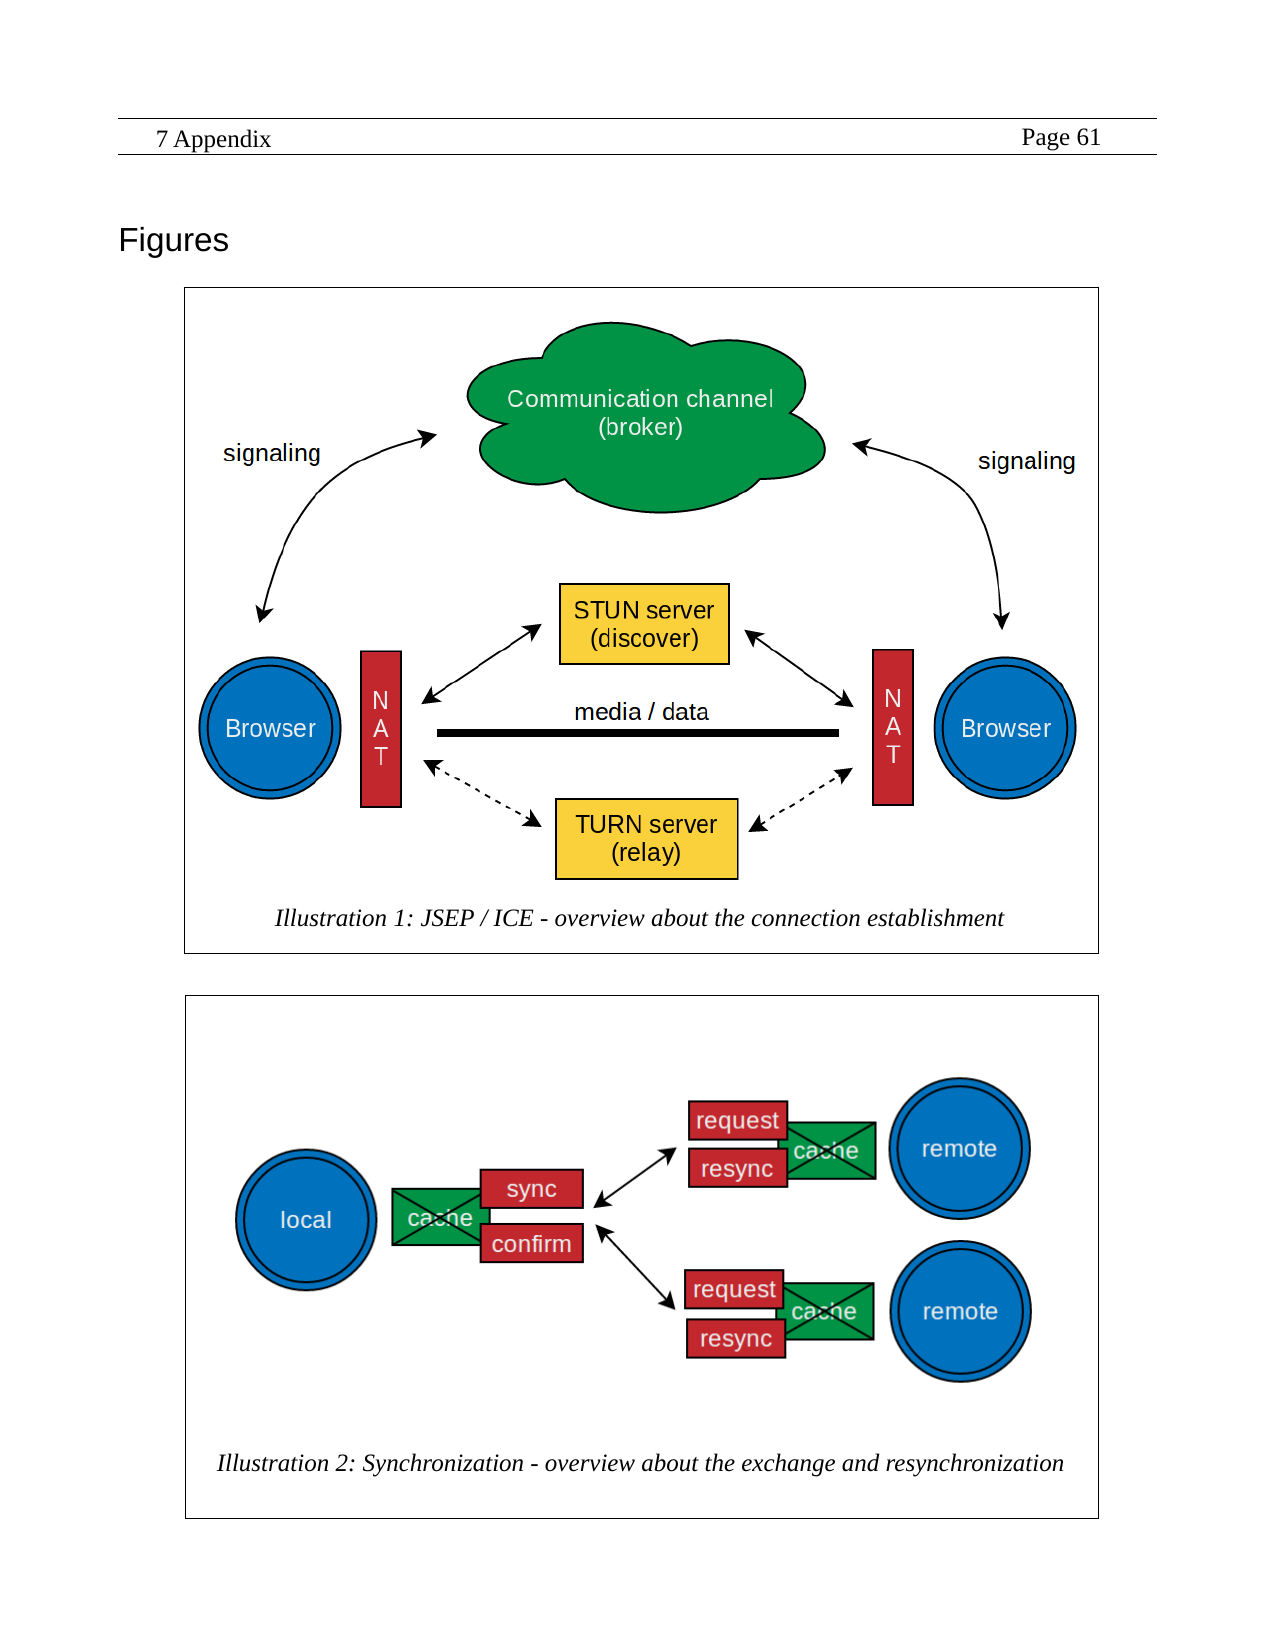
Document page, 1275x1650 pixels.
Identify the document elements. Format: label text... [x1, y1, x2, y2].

text Illustration 1: JSEP / ICE - overview about the connection establishment [187, 904, 1095, 932]
picture [186, 302, 1096, 904]
text Figures [118, 221, 1157, 259]
text Illustration 2: Synchronization - overview about the exchange and resynchronization [188, 1449, 1095, 1477]
picture [188, 1010, 1095, 1449]
